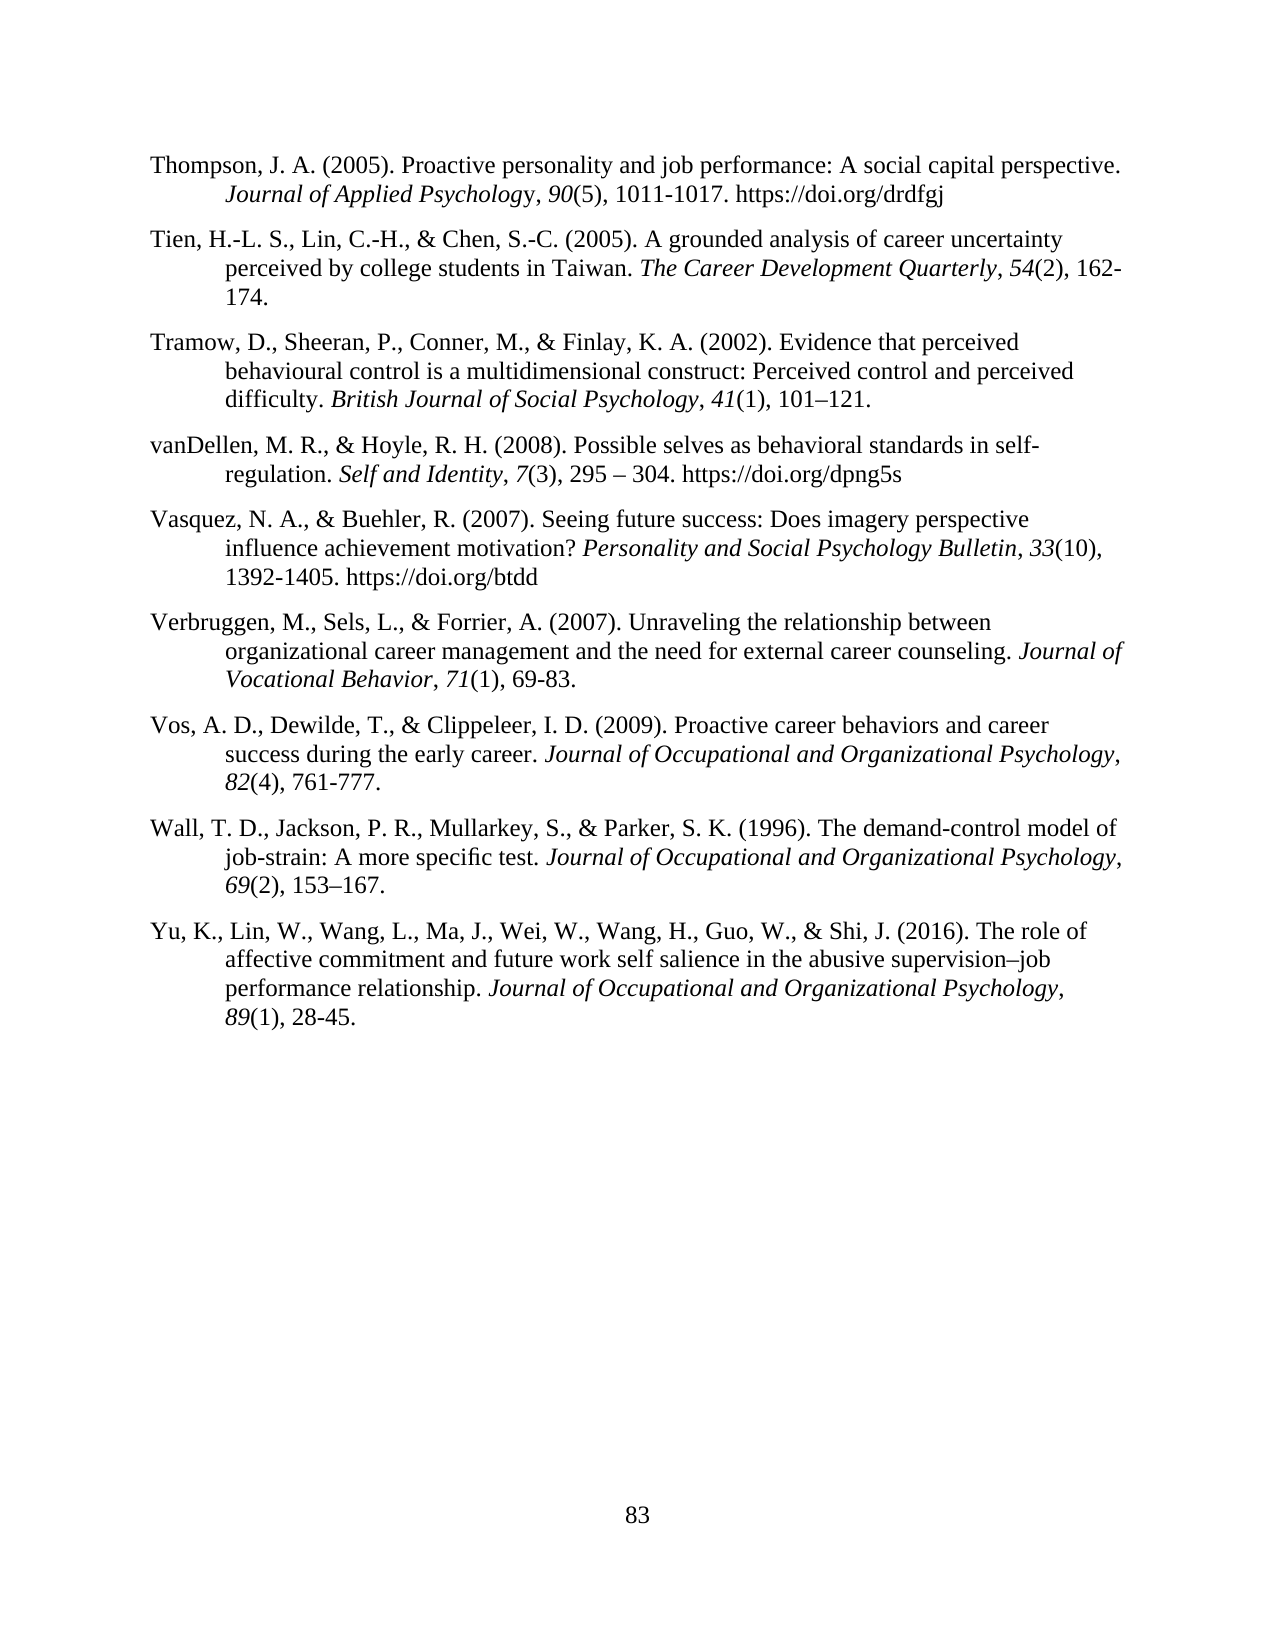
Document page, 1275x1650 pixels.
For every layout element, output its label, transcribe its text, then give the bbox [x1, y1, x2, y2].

text Vos, A. D., Dewilde, T., & Clippeleer, I. D. (2009). Proactive career behaviors and career success during the early career. Journal of Occupational and Organizational Psychology, 82(4), 761-777. [150, 710, 1125, 796]
text Verbruggen, M., Sels, L., & Forrier, A. (2007). Unraveling the relationship between organizational career management and the need for external career counseling. Journal of Vocational Behavior, 71(1), 69-83. [150, 607, 1125, 693]
text Thompson, J. A. (2005). Proactive personality and job performance: A social capital perspective. Journal of Applied Psychology, 90(5), 1011-1017. https://doi.org/drdfgj [150, 150, 1125, 207]
text Tramow, D., Sheeran, P., Conner, M., & Finlay, K. A. (2002). Evidence that perceived behavioural control is a multidimensional construct: Perceived control and perceived difficulty. British Journal of Social Psychology, 41(1), 101–121. [150, 327, 1125, 413]
text Yu, K., Lin, W., Wang, L., Ma, J., Wei, W., Wang, H., Guo, W., & Shi, J. (2016). The role of affective commitment and future work self salience in the abusive supervision–job performance relationship. Journal of Occupational and Organizational Psychology, 89(1), 28-45. [150, 916, 1125, 1031]
text vanDellen, M. R., & Hoyle, R. H. (2008). Possible selves as behavioral standards in self-regulation. Self and Identity, 7(3), 295 – 304. https://doi.org/dpng5s [150, 430, 1125, 487]
text Wall, T. D., Jackson, P. R., Mullarkey, S., & Parker, S. K. (1996). The demand-control model of job-strain: A more speciﬁc test. Journal of Occupational and Organizational Psychology, 69(2), 153–167. [150, 813, 1125, 899]
text Vasquez, N. A., & Buehler, R. (2007). Seeing future success: Does imagery perspective influence achievement motivation? Personality and Social Psychology Bulletin, 33(10), 1392-1405. https://doi.org/btdd [150, 504, 1125, 590]
text Tien, H.-L. S., Lin, C.-H., & Chen, S.-C. (2005). A grounded analysis of career uncertainty perceived by college students in Taiwan. The Career Development Quarterly, 54(2), 162-174. [150, 224, 1125, 310]
